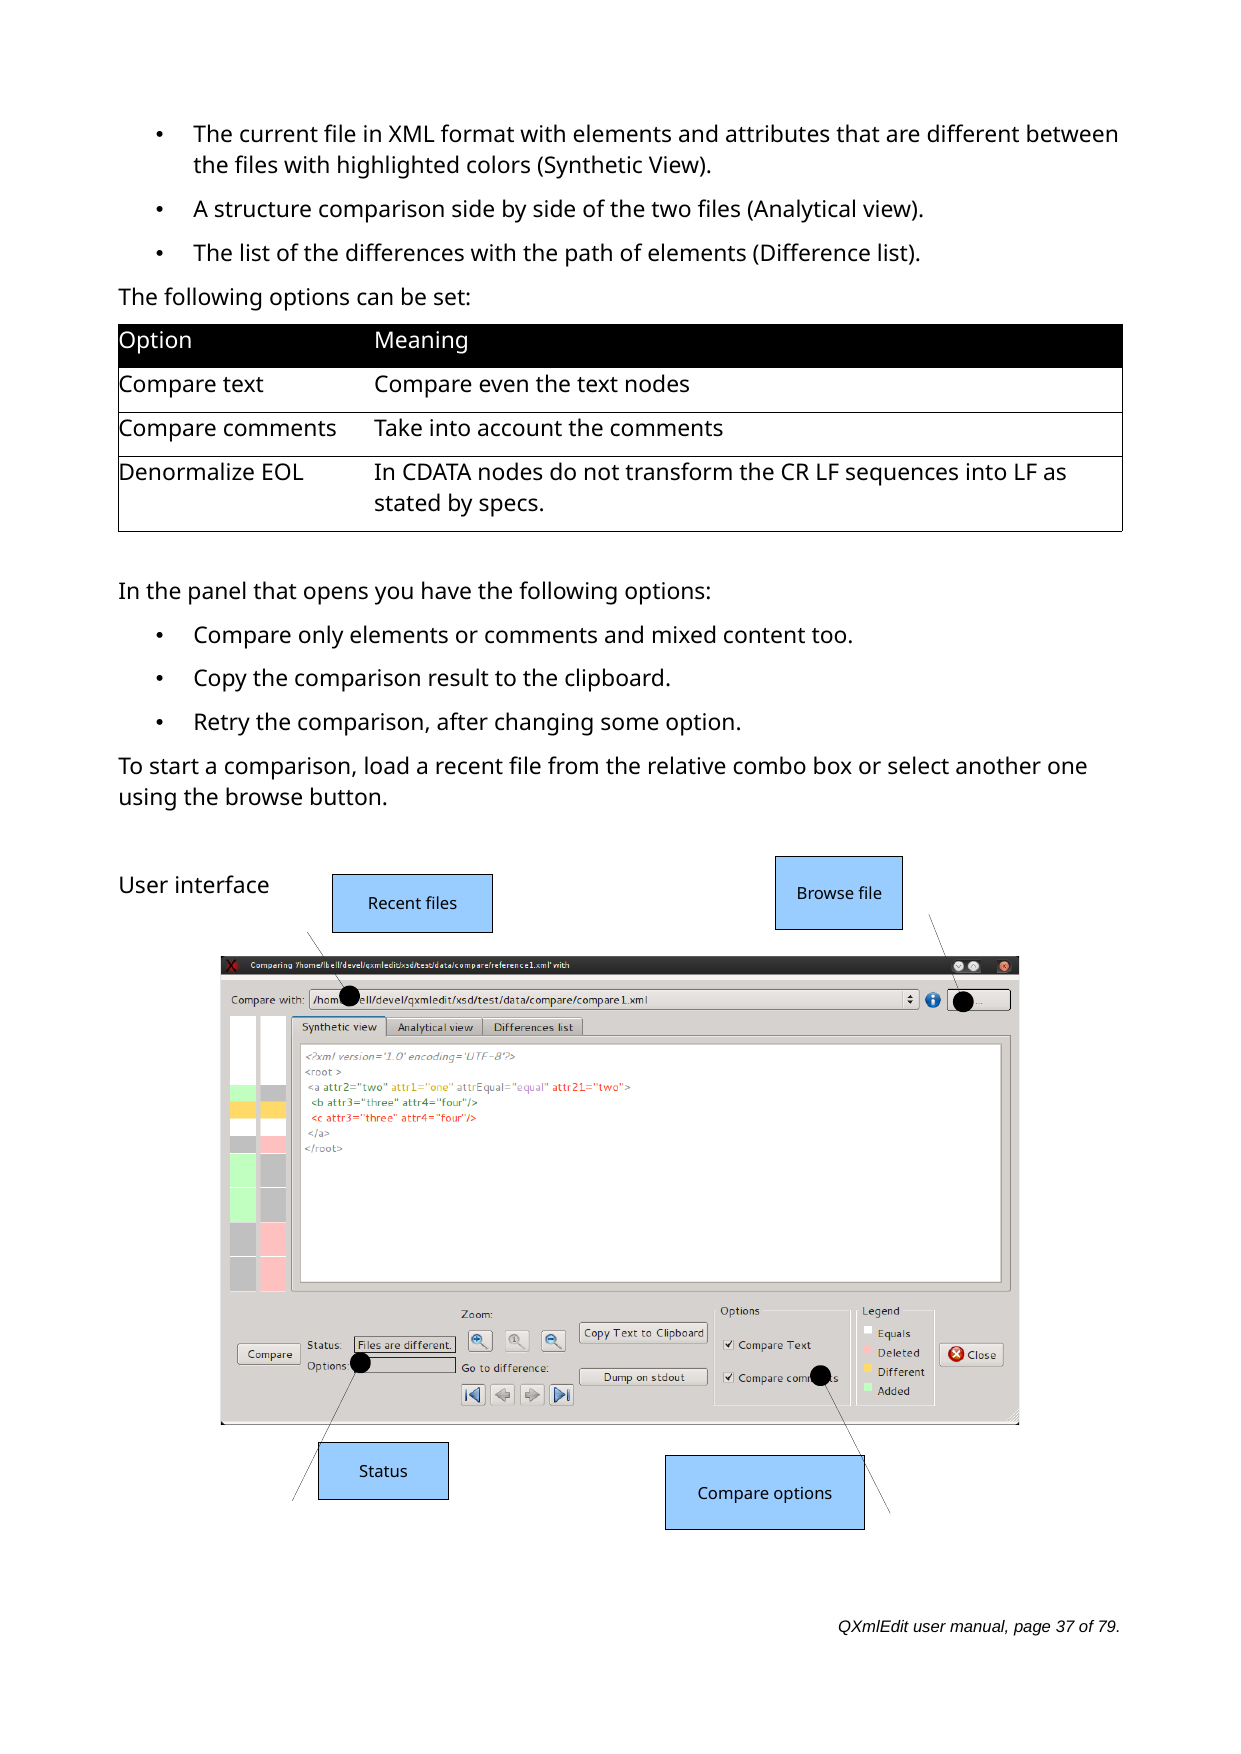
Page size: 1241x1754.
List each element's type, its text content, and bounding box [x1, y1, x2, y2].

text In the panel that opens you have the following options: [118, 575, 1122, 606]
picture [220, 956, 1020, 1425]
text To start a comparison, load a recent file from the relative combo box or select another one using the browse button. [118, 750, 1122, 812]
text The following options can be set: [118, 281, 1122, 312]
list Compare only elements or comments and mixed content too. [156, 618, 1122, 650]
list Retry the comparison, after changing some option. [156, 706, 1122, 737]
table_cell Denormalize EOL [119, 457, 374, 531]
list The list of the differences with the path of elements (Difference list). [156, 237, 1122, 268]
table_cell In CDATA nodes do not transform the CR LF sequences into LF as stated by specs. [374, 457, 1122, 531]
list The current file in XML format with elements and attributes that are different between the files with highlighted colors (Synthetic View). [156, 118, 1122, 181]
table_header Option [119, 325, 374, 368]
list Copy the comparison result to the clipboard. [156, 662, 1122, 693]
text User interface [118, 868, 775, 900]
table_cell Compare text [119, 368, 374, 412]
table_cell Compare even the text nodes [374, 368, 1122, 412]
list A structure comparison side by side of the two files (Analytical view). [156, 193, 1122, 224]
table_header Meaning [374, 325, 1122, 368]
table_cell Take into account the comments [374, 413, 1122, 456]
table_cell Compare comments [119, 413, 374, 456]
text [903, 868, 1122, 900]
